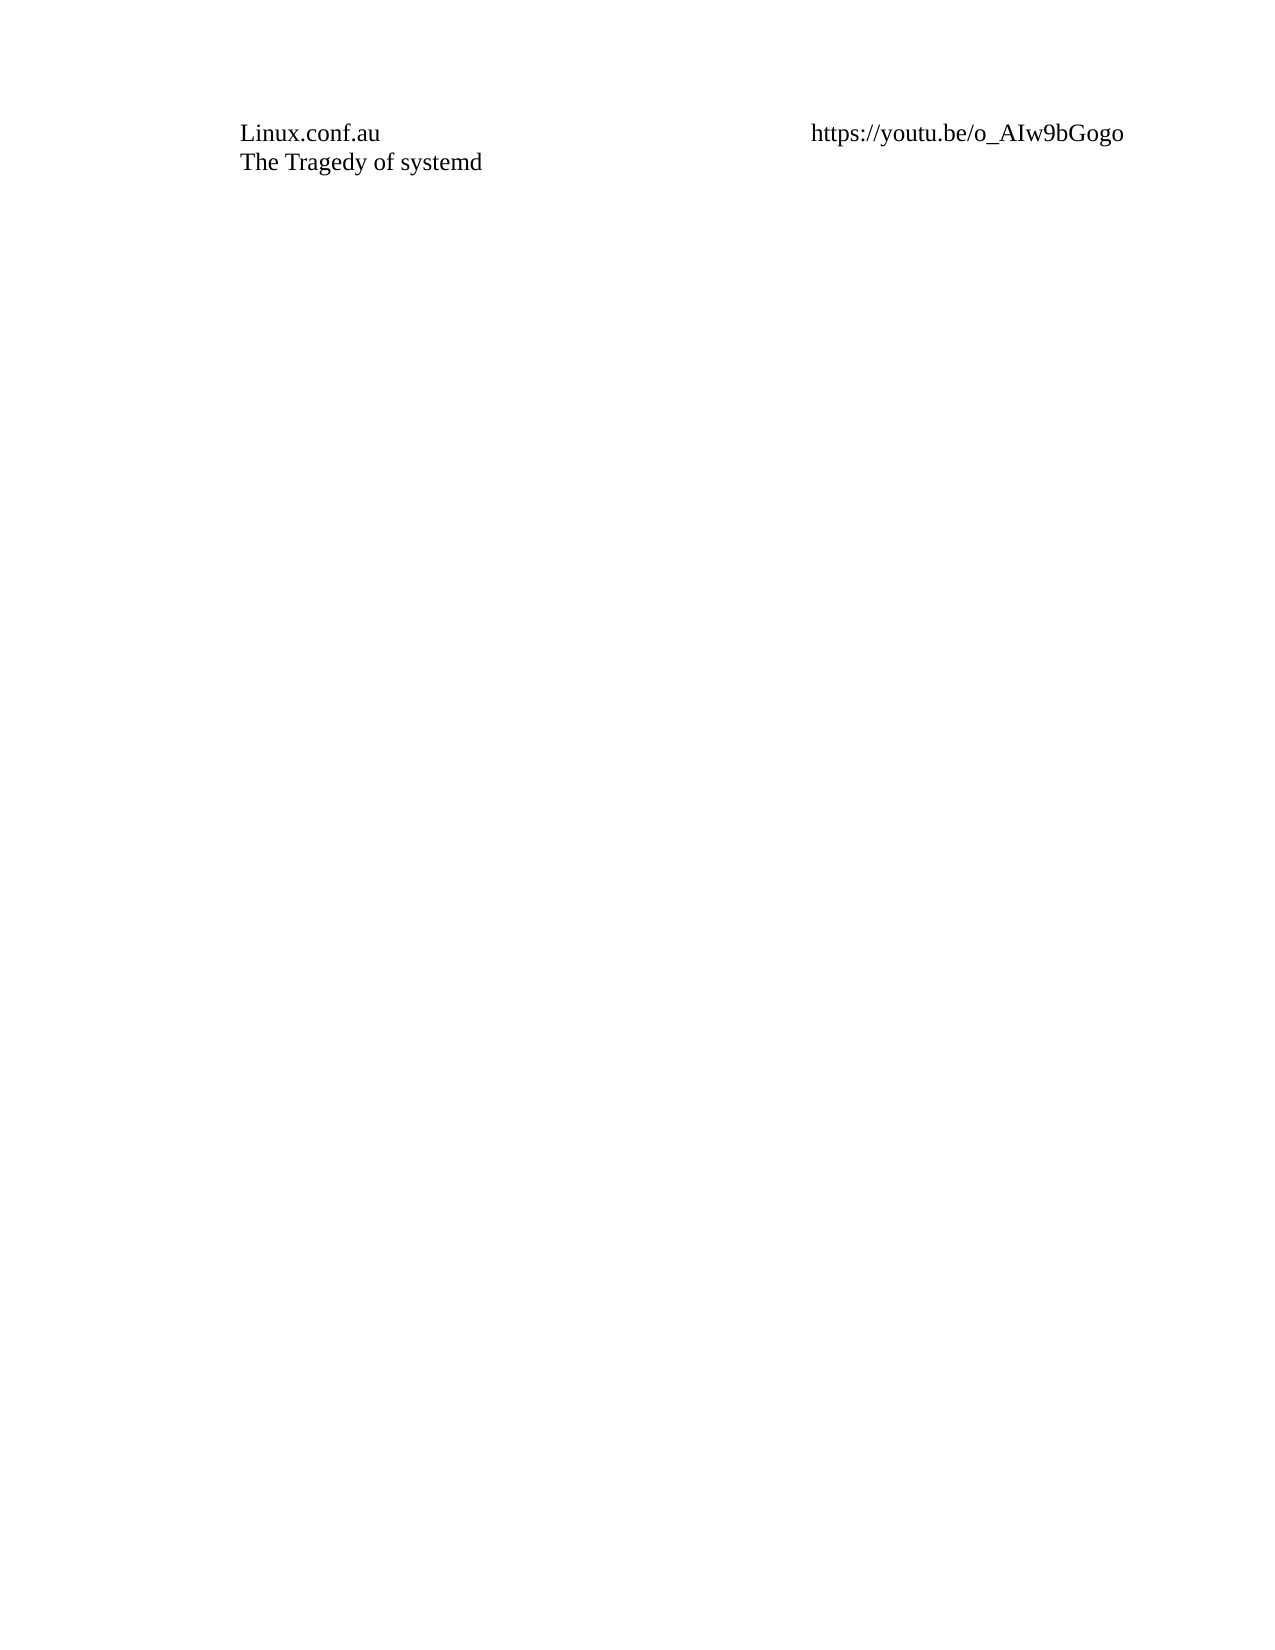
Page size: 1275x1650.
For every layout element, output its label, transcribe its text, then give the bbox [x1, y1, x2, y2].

table_cell [811, 463, 1159, 492]
table_cell [118, 693, 240, 722]
table_cell [240, 233, 811, 262]
table_cell [240, 636, 811, 664]
table_cell [118, 607, 240, 636]
table_cell [240, 463, 811, 492]
table_cell [118, 291, 240, 319]
table_cell [240, 434, 811, 463]
table_cell [811, 204, 1159, 233]
table_cell [811, 262, 1159, 291]
table_cell [811, 319, 1159, 348]
table_cell [118, 463, 240, 492]
table_cell [240, 607, 811, 636]
table_cell https://youtu.be/o_AIw9bGogo [811, 118, 1159, 176]
table_cell [240, 377, 811, 406]
table_cell [240, 319, 811, 348]
table_cell [811, 406, 1159, 434]
table_cell [118, 377, 240, 406]
table_cell [811, 377, 1159, 406]
table_cell [811, 434, 1159, 463]
table_cell [240, 549, 811, 578]
table_cell [118, 319, 240, 348]
table_cell [811, 578, 1159, 607]
table_cell [118, 521, 240, 549]
table_cell [118, 578, 240, 607]
table_cell [811, 233, 1159, 262]
table_cell [240, 492, 811, 521]
table_cell [118, 233, 240, 262]
table_cell [240, 291, 811, 319]
table_cell [118, 348, 240, 377]
table_cell [118, 176, 240, 204]
table_cell [811, 693, 1159, 722]
table_cell [240, 406, 811, 434]
table_cell [811, 607, 1159, 636]
table_cell [811, 291, 1159, 319]
table_cell [118, 549, 240, 578]
table_cell [811, 664, 1159, 693]
table_cell [118, 492, 240, 521]
table_cell [118, 406, 240, 434]
table_cell [240, 664, 811, 693]
table_cell [811, 492, 1159, 521]
table_cell [240, 262, 811, 291]
table_cell [118, 204, 240, 233]
table_cell [118, 262, 240, 291]
table_cell [811, 348, 1159, 377]
table_cell [811, 521, 1159, 549]
table_cell [240, 176, 811, 204]
table_cell Linux.conf.au The Tragedy of systemd [240, 118, 811, 176]
table_cell [118, 434, 240, 463]
table_cell [240, 348, 811, 377]
table_cell [811, 636, 1159, 664]
table_cell [240, 521, 811, 549]
table_cell [811, 176, 1159, 204]
table_cell [240, 204, 811, 233]
table_cell [118, 636, 240, 664]
table_cell [118, 664, 240, 693]
table_cell [811, 549, 1159, 578]
table_cell [240, 578, 811, 607]
table_cell [118, 118, 240, 176]
table_cell [240, 693, 811, 722]
